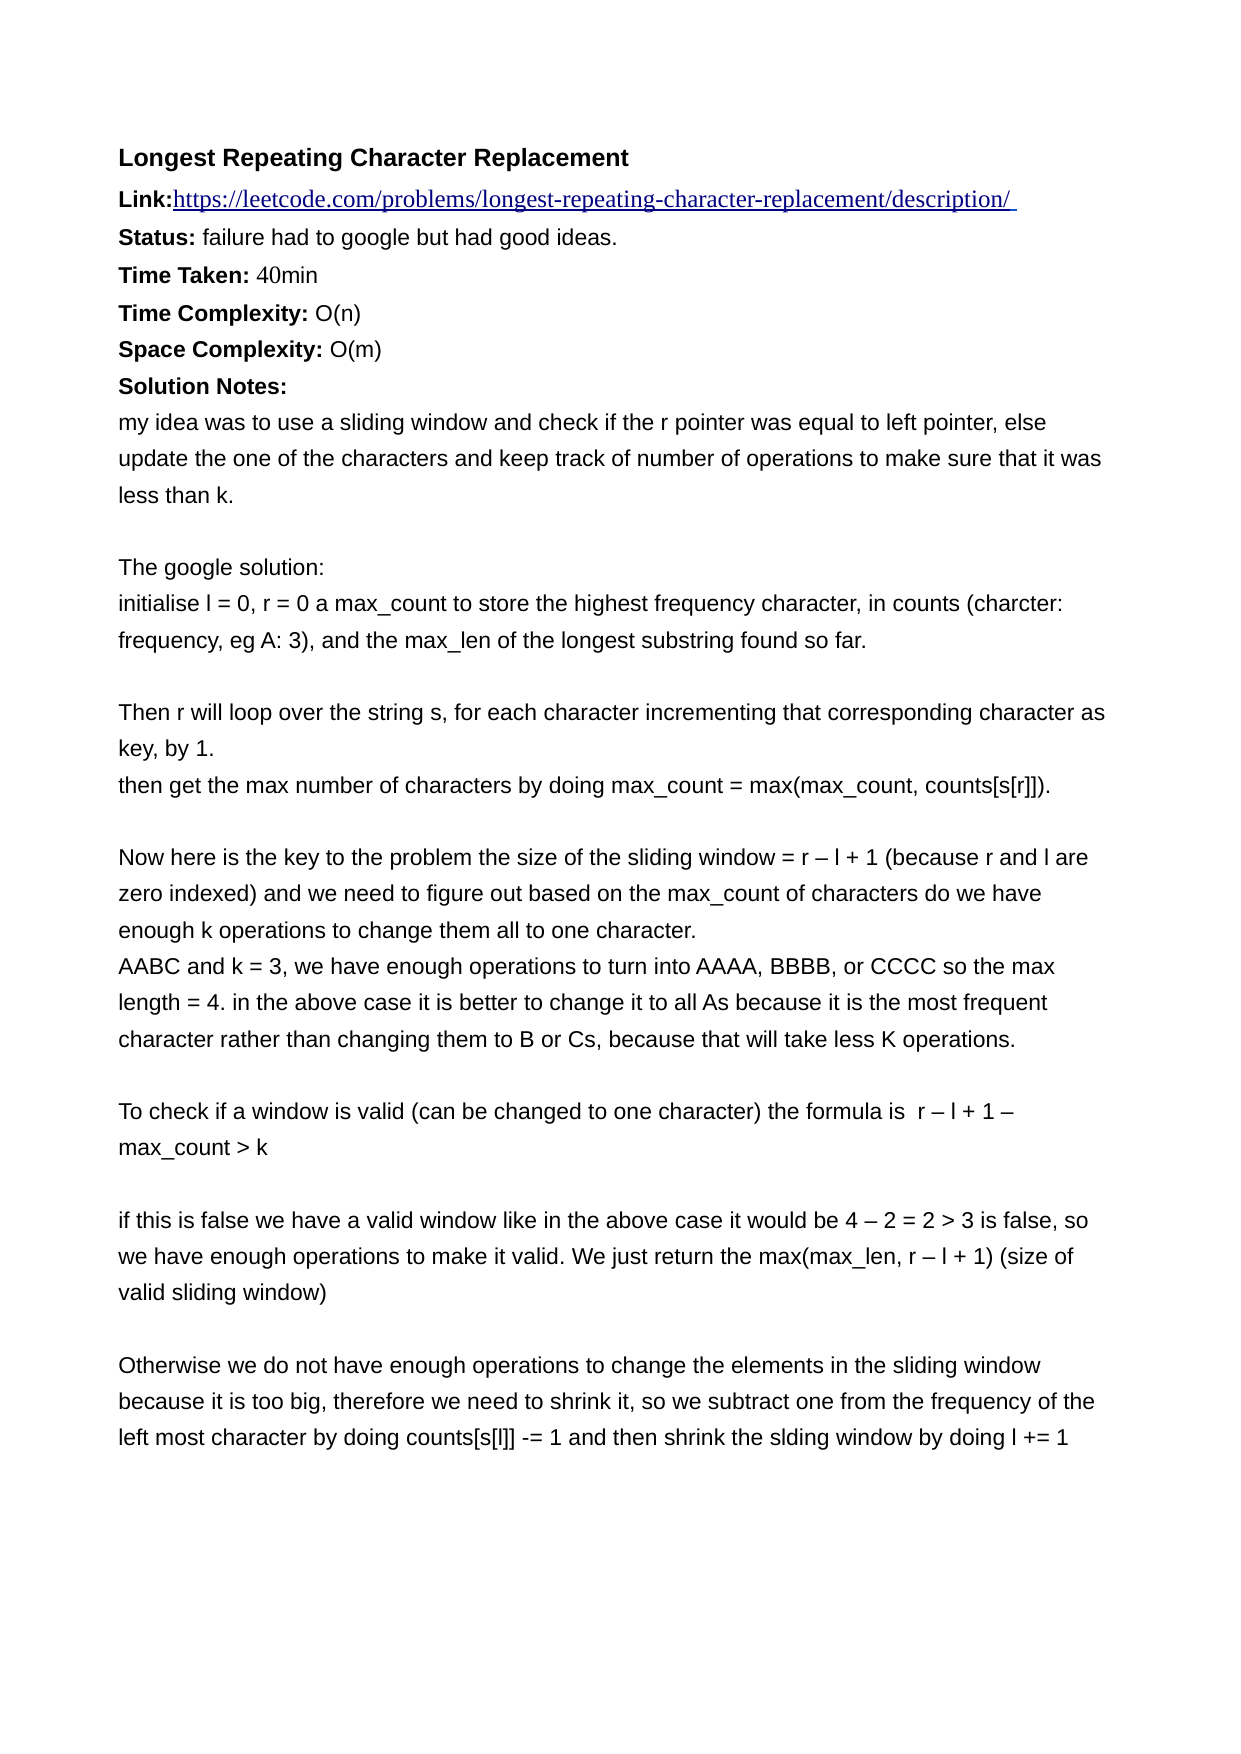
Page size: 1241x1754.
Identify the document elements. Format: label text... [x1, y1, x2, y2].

text initialise l = 0, r = 0 a max_count to store the highest frequency character, in counts (charcter: frequency, eg A: 3), and the max_len of the longest substring found so far. [118, 590, 1122, 653]
subtitle Longest Repeating Character Replacement [118, 143, 1122, 172]
text AABC and k = 3, we have enough operations to turn into AAAA, BBBB, or CCCC so the max length = 4. in the above case it is better to change it to all As because it is the most frequent character rather than changing them to B or Cs, because that will take less K operations. [118, 953, 1122, 1052]
text Solution Notes: [118, 373, 1122, 399]
text The google solution: [118, 554, 1122, 580]
text Time Complexity: O(n) [118, 300, 1122, 326]
text my idea was to use a sliding window and check if the r pointer was equal to left pointer, else update the one of the characters and keep track of number of operations to make sure that it was less than k. [118, 409, 1122, 508]
text Time Taken: 40min [118, 260, 1122, 289]
text Space Complexity: O(m) [118, 336, 1122, 363]
text Link:https://leetcode.com/problems/longest-repeating-character-replacement/description/ [118, 184, 1122, 213]
text then get the max number of characters by doing max_count = max(max_count, counts[s[r]]). [118, 772, 1122, 798]
text Otherwise we do not have enough operations to change the elements in the sliding window because it is too big, therefore we need to shrink it, so we subtract one from the frequency of the left most character by doing counts[s[l]] -= 1 and then shrink the slding window by doing l += 1 [118, 1352, 1122, 1451]
text Then r will loop over the string s, for each character incrementing that corresponding character as key, by 1. [118, 699, 1122, 762]
text if this is false we have a valid window like in the above case it would be 4 – 2 = 2 > 3 is false, so we have enough operations to make it valid. We just return the max(max_len, r – l + 1) (size of valid sliding window) [118, 1207, 1122, 1306]
text To check if a window is valid (can be changed to one character) the formula is r – l + 1 – max_count > k [118, 1098, 1122, 1161]
text Status: failure had to google but had good ideas. [118, 224, 1122, 250]
text Now here is the key to the problem the size of the sliding window = r – l + 1 (because r and l are zero indexed) and we need to figure out based on the max_count of characters do we have enough k operations to change them all to one character. [118, 844, 1122, 943]
